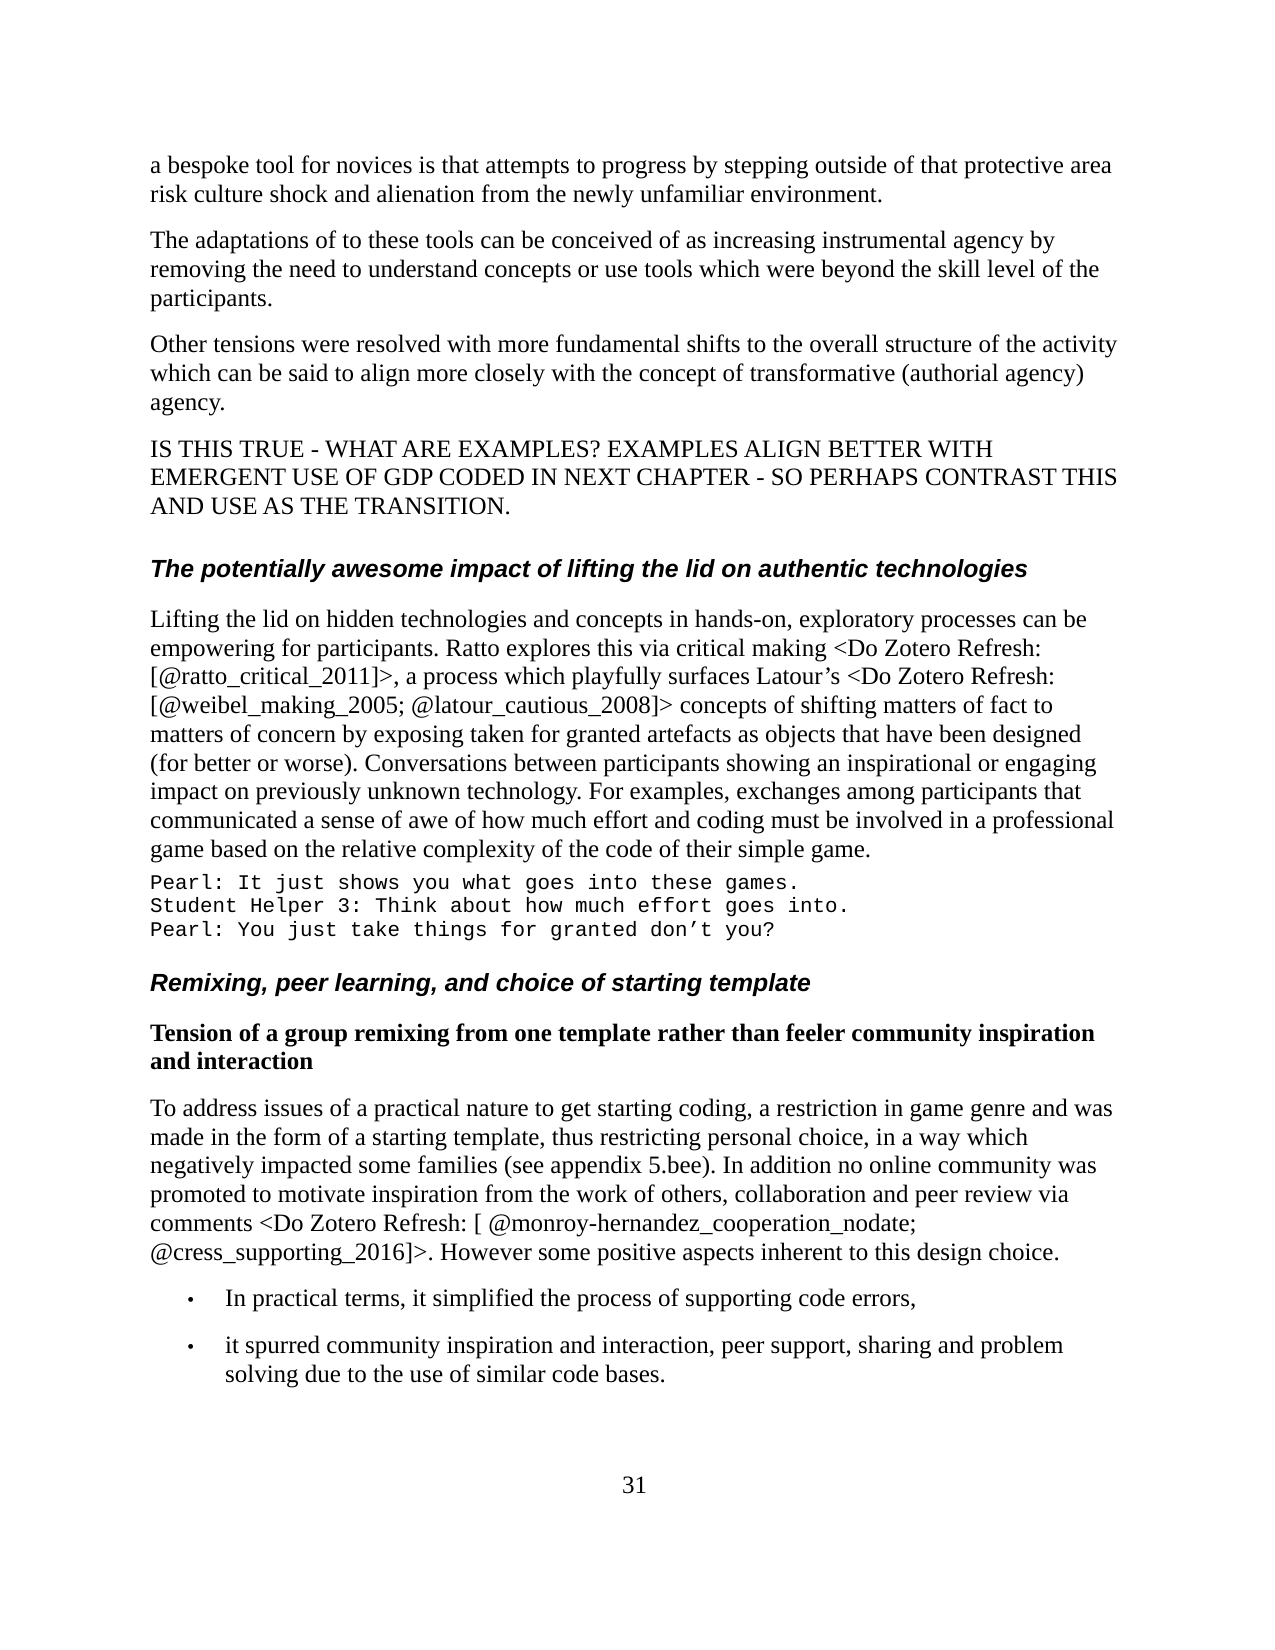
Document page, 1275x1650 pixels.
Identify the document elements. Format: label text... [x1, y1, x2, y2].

text a bespoke tool for novices is that attempts to progress by stepping outside of that protective area risk culture shock and alienation from the newly unfamiliar environment. [150, 150, 1125, 207]
list In practical terms, it simplified the process of supporting code errors, [187, 1283, 1125, 1312]
subtitle Remixing, peer learning, and choice of starting template [150, 968, 1125, 996]
text Pearl: It just shows you what goes into these games. [150, 872, 1125, 895]
list it spurred community inspiration and interaction, peer support, sharing and problem solving due to the use of similar code bases. [187, 1330, 1125, 1388]
text IS THIS TRUE - WHAT ARE EXAMPLES? EXAMPLES ALIGN BETTER WITH EMERGENT USE OF GDP CODED IN NEXT CHAPTER - SO PERHAPS CONTRAST THIS AND USE AS THE TRANSITION. [150, 434, 1125, 520]
text Tension of a group remixing from one template rather than feeler community inspiration and interaction [150, 1018, 1125, 1075]
text To address issues of a practical nature to get starting coding, a restriction in game genre and was made in the form of a starting template, thus restricting personal choice, in a way which negatively impacted some families (see appendix 5.bee). In addition no online community was promoted to motivate inspiration from the work of others, collaboration and peer review via comments <Do Zotero Refresh: [ @monroy-hernandez_cooperation_nodate; @cress_supporting_2016]>. However some positive aspects inherent to this design choice. [150, 1093, 1125, 1266]
text Pearl: You just take things for granted don’t you? [150, 919, 1125, 943]
text Student Helper 3: Think about how much effort goes into. [150, 895, 1125, 919]
subtitle The potentially awesome impact of lifting the lid on authentic technologies [150, 554, 1125, 582]
text Lifting the lid on hidden technologies and concepts in hands-on, exploratory processes can be empowering for participants. Ratto explores this via critical making <Do Zotero Refresh: [@ratto_critical_2011]>, a process which playfully surfaces Latour’s <Do Zotero Refresh: [@weibel_making_2005; @latour_cautious_2008]> concepts of shifting matters of fact to matters of concern by exposing taken for granted artefacts as objects that have been designed (for better or worse). Conversations between participants showing an inspirational or engaging impact on previously unknown technology. For examples, exchanges among participants that communicated a sense of awe of how much effort and coding must be involved in a professional game based on the relative complexity of the code of their simple game. [150, 604, 1125, 863]
text The adaptations of to these tools can be conceived of as increasing instrumental agency by removing the need to understand concepts or use tools which were beyond the skill level of the participants. [150, 225, 1125, 312]
text Other tensions were resolved with more fundamental shifts to the overall structure of the activity which can be said to align more closely with the concept of transformative (authorial agency) agency. [150, 329, 1125, 416]
